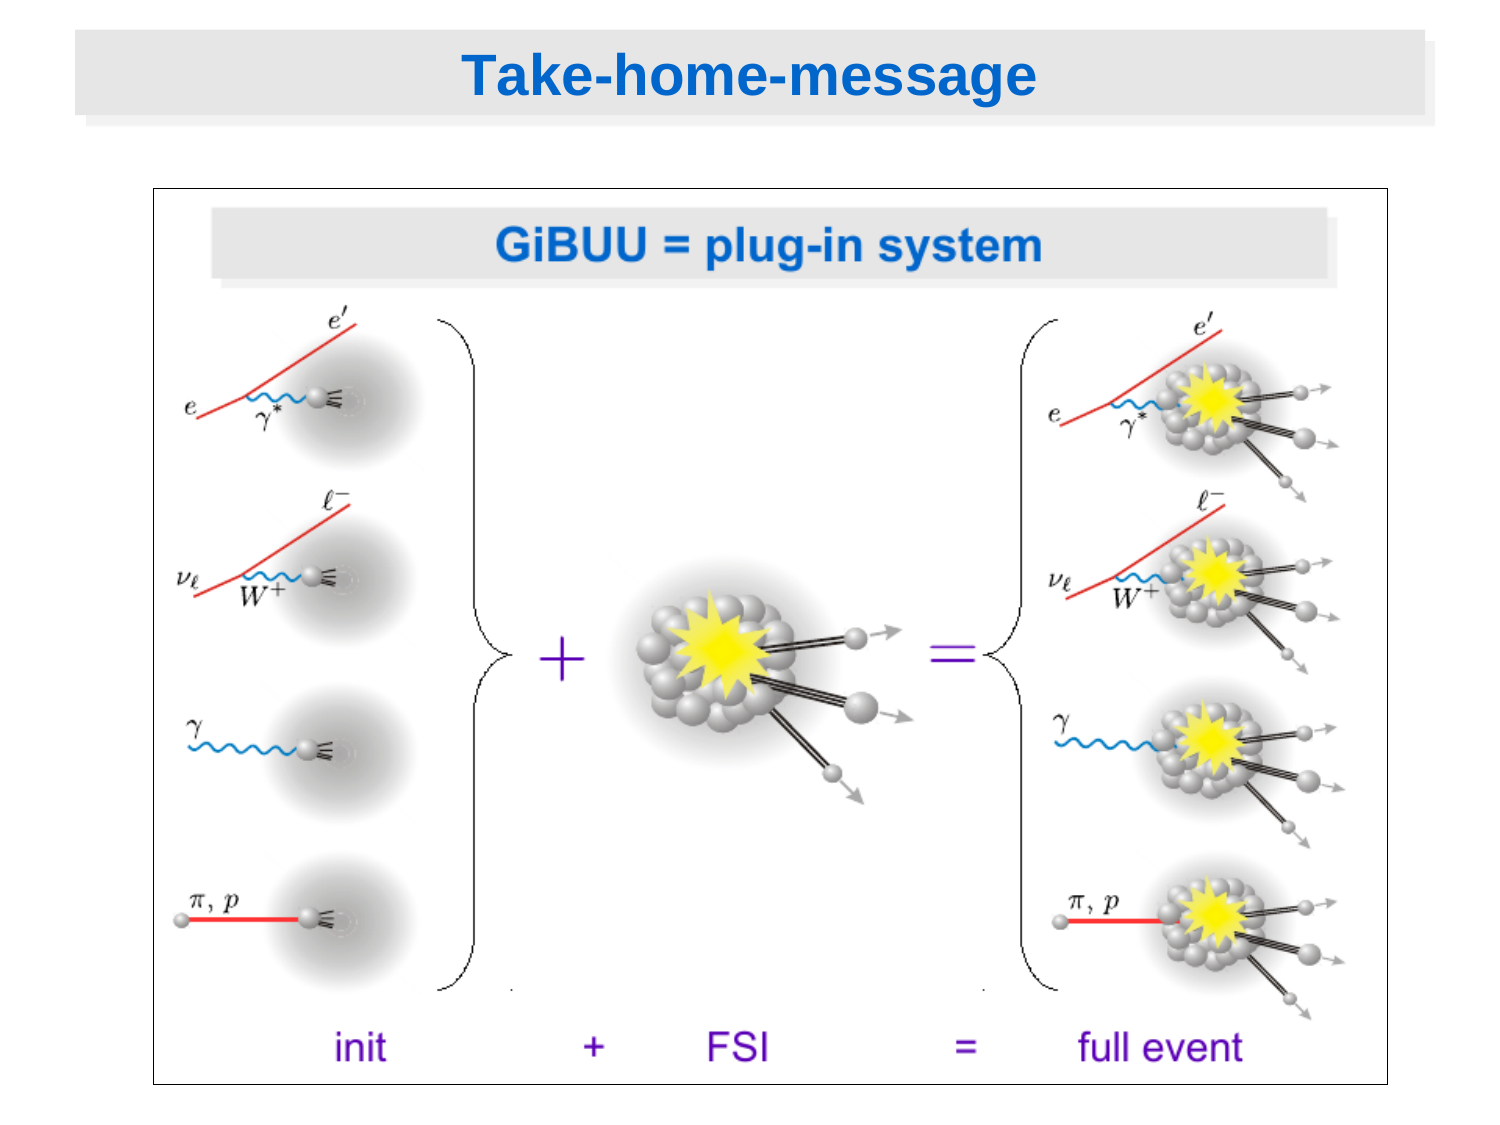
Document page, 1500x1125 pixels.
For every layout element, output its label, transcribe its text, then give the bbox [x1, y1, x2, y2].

picture [153, 188, 1388, 1085]
title Take-home-message [75, 29, 1426, 116]
